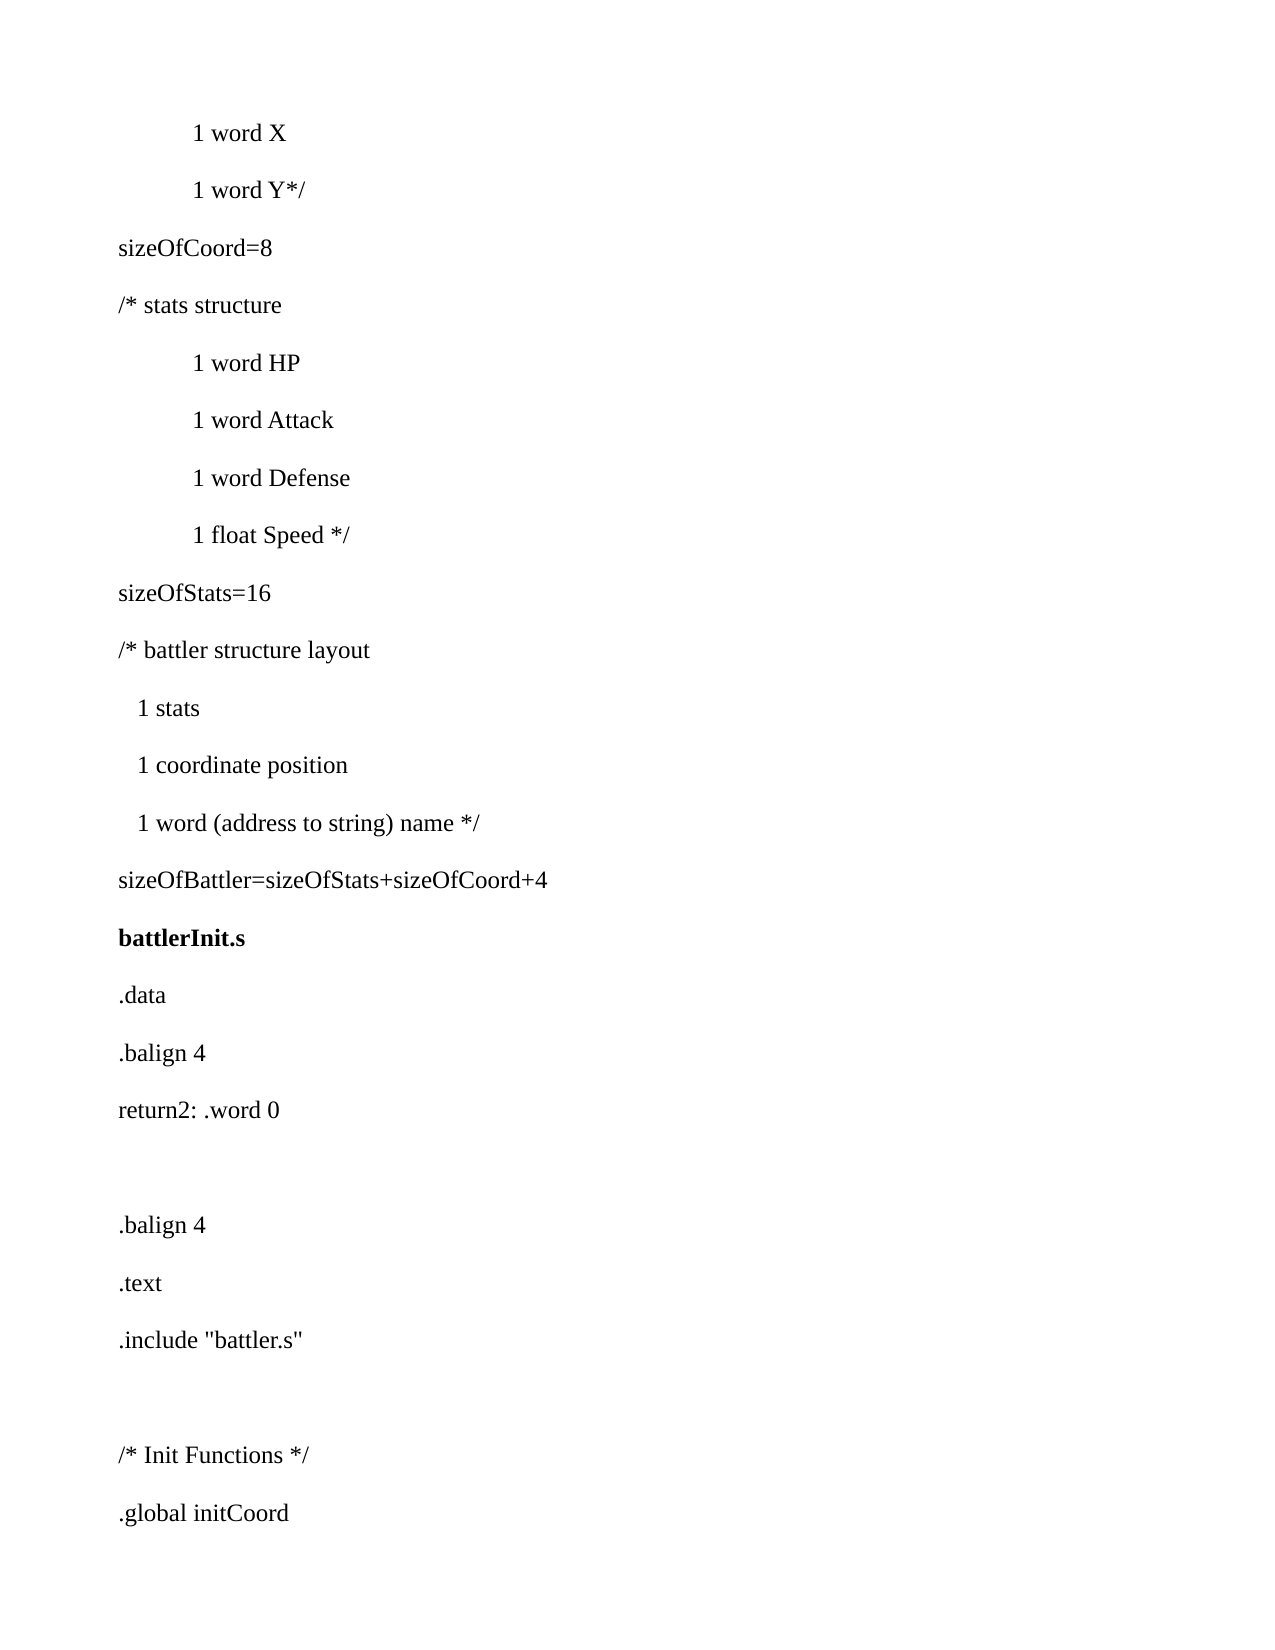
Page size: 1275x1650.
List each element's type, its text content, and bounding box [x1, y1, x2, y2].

text sizeOfCoord=8 [118, 233, 1157, 262]
text /* battler structure layout [118, 636, 1157, 664]
text /* stats structure [118, 291, 1157, 319]
text .balign 4 [118, 1038, 1157, 1067]
text .text [118, 1268, 1157, 1297]
text 1 word X [118, 118, 1157, 147]
text .include "battler.s" [118, 1326, 1157, 1354]
text .global initCoord [118, 1498, 1157, 1527]
text 1 word HP [118, 348, 1157, 377]
text return2: .word 0 [118, 1096, 1157, 1124]
text 1 word Defense [118, 463, 1157, 492]
text 1 float Speed */ [118, 521, 1157, 549]
text sizeOfStats=16 [118, 578, 1157, 607]
text 1 word Attack [118, 406, 1157, 434]
text .balign 4 [118, 1211, 1157, 1239]
text 1 word (address to string) name */ [118, 808, 1157, 837]
text /* Init Functions */ [118, 1441, 1157, 1469]
text sizeOfBattler=sizeOfStats+sizeOfCoord+4 battlerInit.s .data [118, 866, 1157, 1009]
text 1 stats [118, 693, 1157, 722]
text 1 word Y*/ [118, 176, 1157, 204]
text 1 coordinate position [118, 751, 1157, 779]
